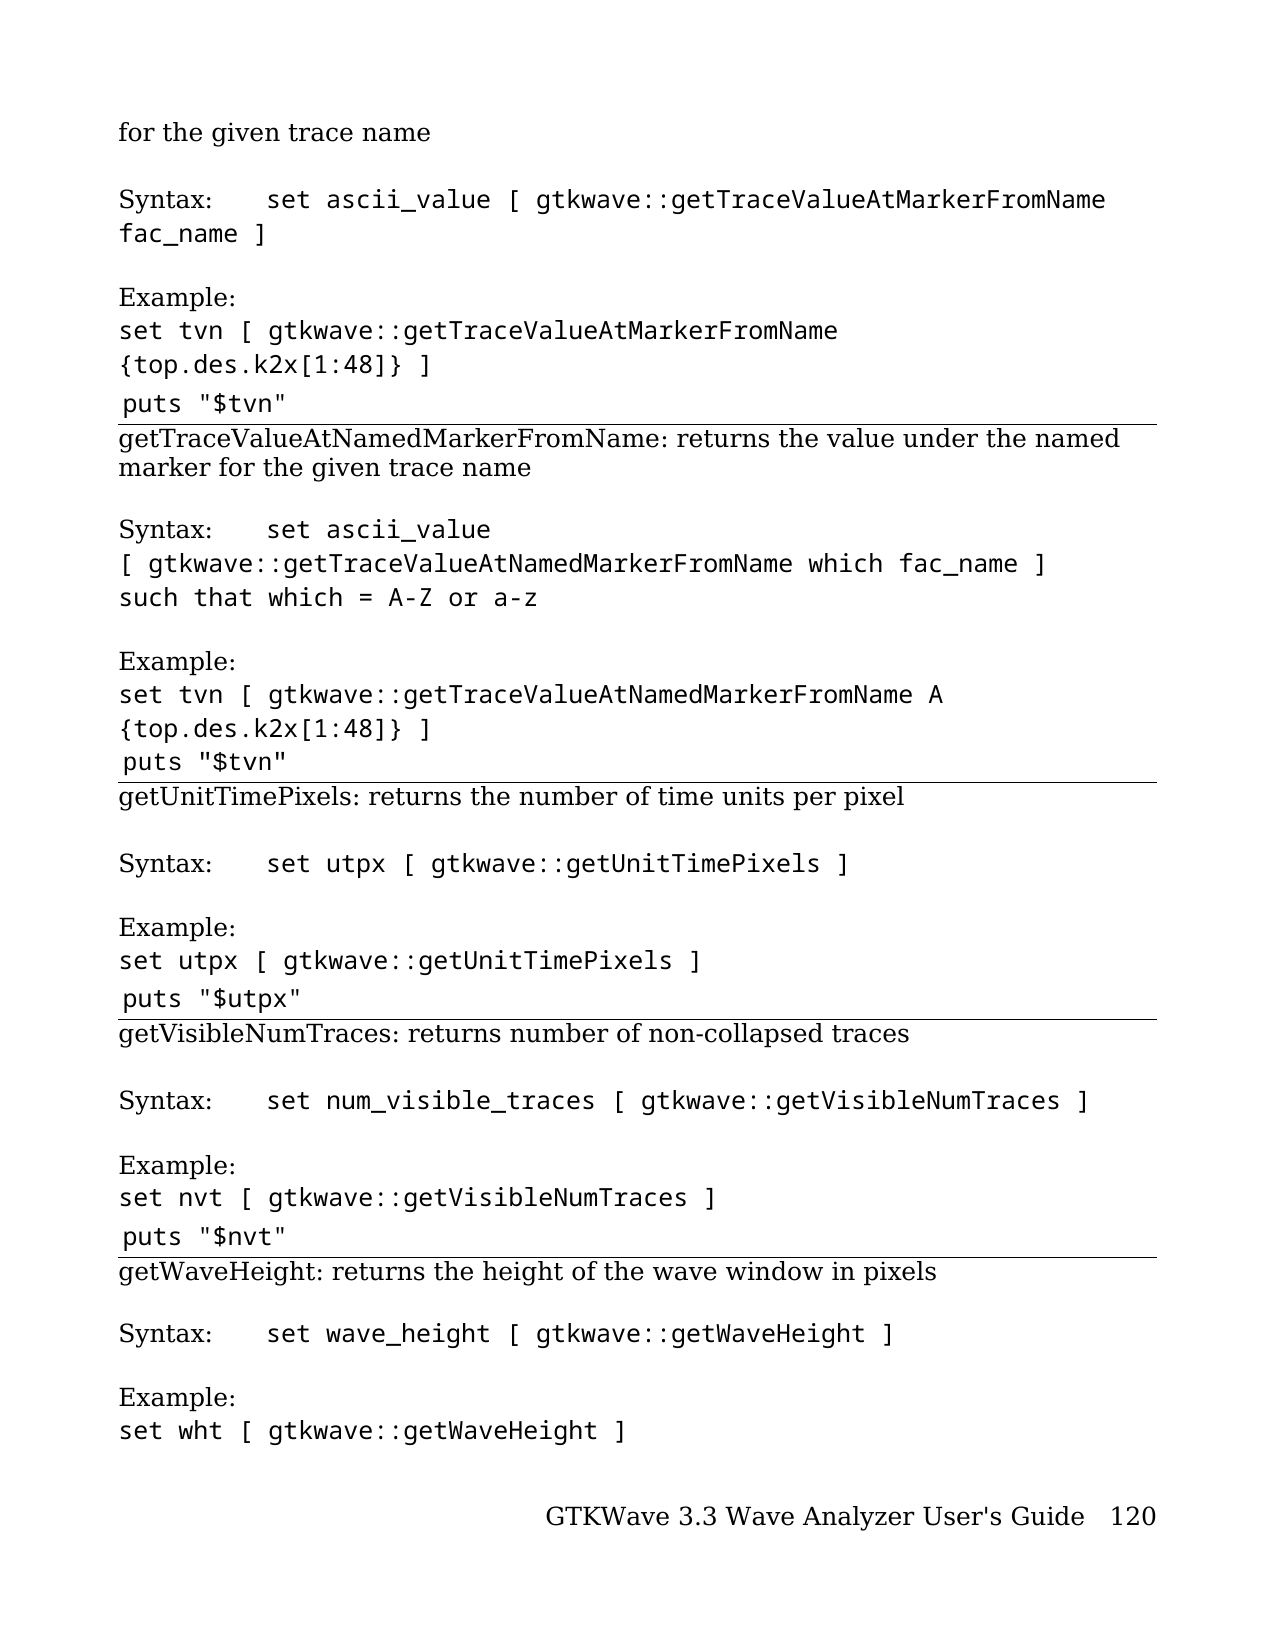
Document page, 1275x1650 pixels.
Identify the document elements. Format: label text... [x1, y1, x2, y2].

text Example: [118, 913, 1157, 942]
text set utpx [ gtkwave::getUnitTimePixels ] [118, 942, 1157, 977]
text Example: [118, 1151, 1157, 1180]
text such that which = A-Z or a-z [118, 579, 1157, 613]
text puts "$utpx" [118, 977, 1157, 1019]
text getVisibleNumTraces: returns number of non-collapsed traces [118, 1020, 1157, 1049]
text set tvn [ gtkwave::getTraceValueAtNamedMarkerFromName A {top.des.k2x[1:48]} ] [118, 677, 1157, 745]
text for the given trace name [118, 118, 1157, 147]
text getUnitTimePixels: returns the number of time units per pixel [118, 783, 1157, 811]
text set tvn [ gtkwave::getTraceValueAtMarkerFromName {top.des.k2x[1:48]} ] [118, 313, 1157, 381]
text puts "$tvn" [118, 745, 1157, 782]
text Syntax: set utpx [ gtkwave::getUnitTimePixels ] [118, 845, 1157, 879]
text set wht [ gtkwave::getWaveHeight ] [118, 1413, 1157, 1447]
text Syntax: set ascii_value [ gtkwave::getTraceValueAtMarkerFromName fac_name ] [118, 181, 1157, 249]
text Syntax: set wave_height [ gtkwave::getWaveHeight ] [118, 1315, 1157, 1349]
text Syntax: set num_visible_traces [ gtkwave::getVisibleNumTraces ] [118, 1083, 1157, 1117]
text puts "$nvt" [118, 1214, 1157, 1257]
text getTraceValueAtNamedMarkerFromName: returns the value under the named marker for the given trace name [118, 425, 1157, 482]
text Syntax: set ascii_value [ gtkwave::getTraceValueAtNamedMarkerFromName which fac_name ] [118, 511, 1157, 579]
text getWaveHeight: returns the height of the wave window in pixels [118, 1258, 1157, 1286]
text Example: [118, 283, 1157, 313]
text puts "$tvn" [118, 381, 1157, 424]
text set nvt [ gtkwave::getVisibleNumTraces ] [118, 1180, 1157, 1214]
text Example: [118, 647, 1157, 677]
text Example: [118, 1383, 1157, 1413]
